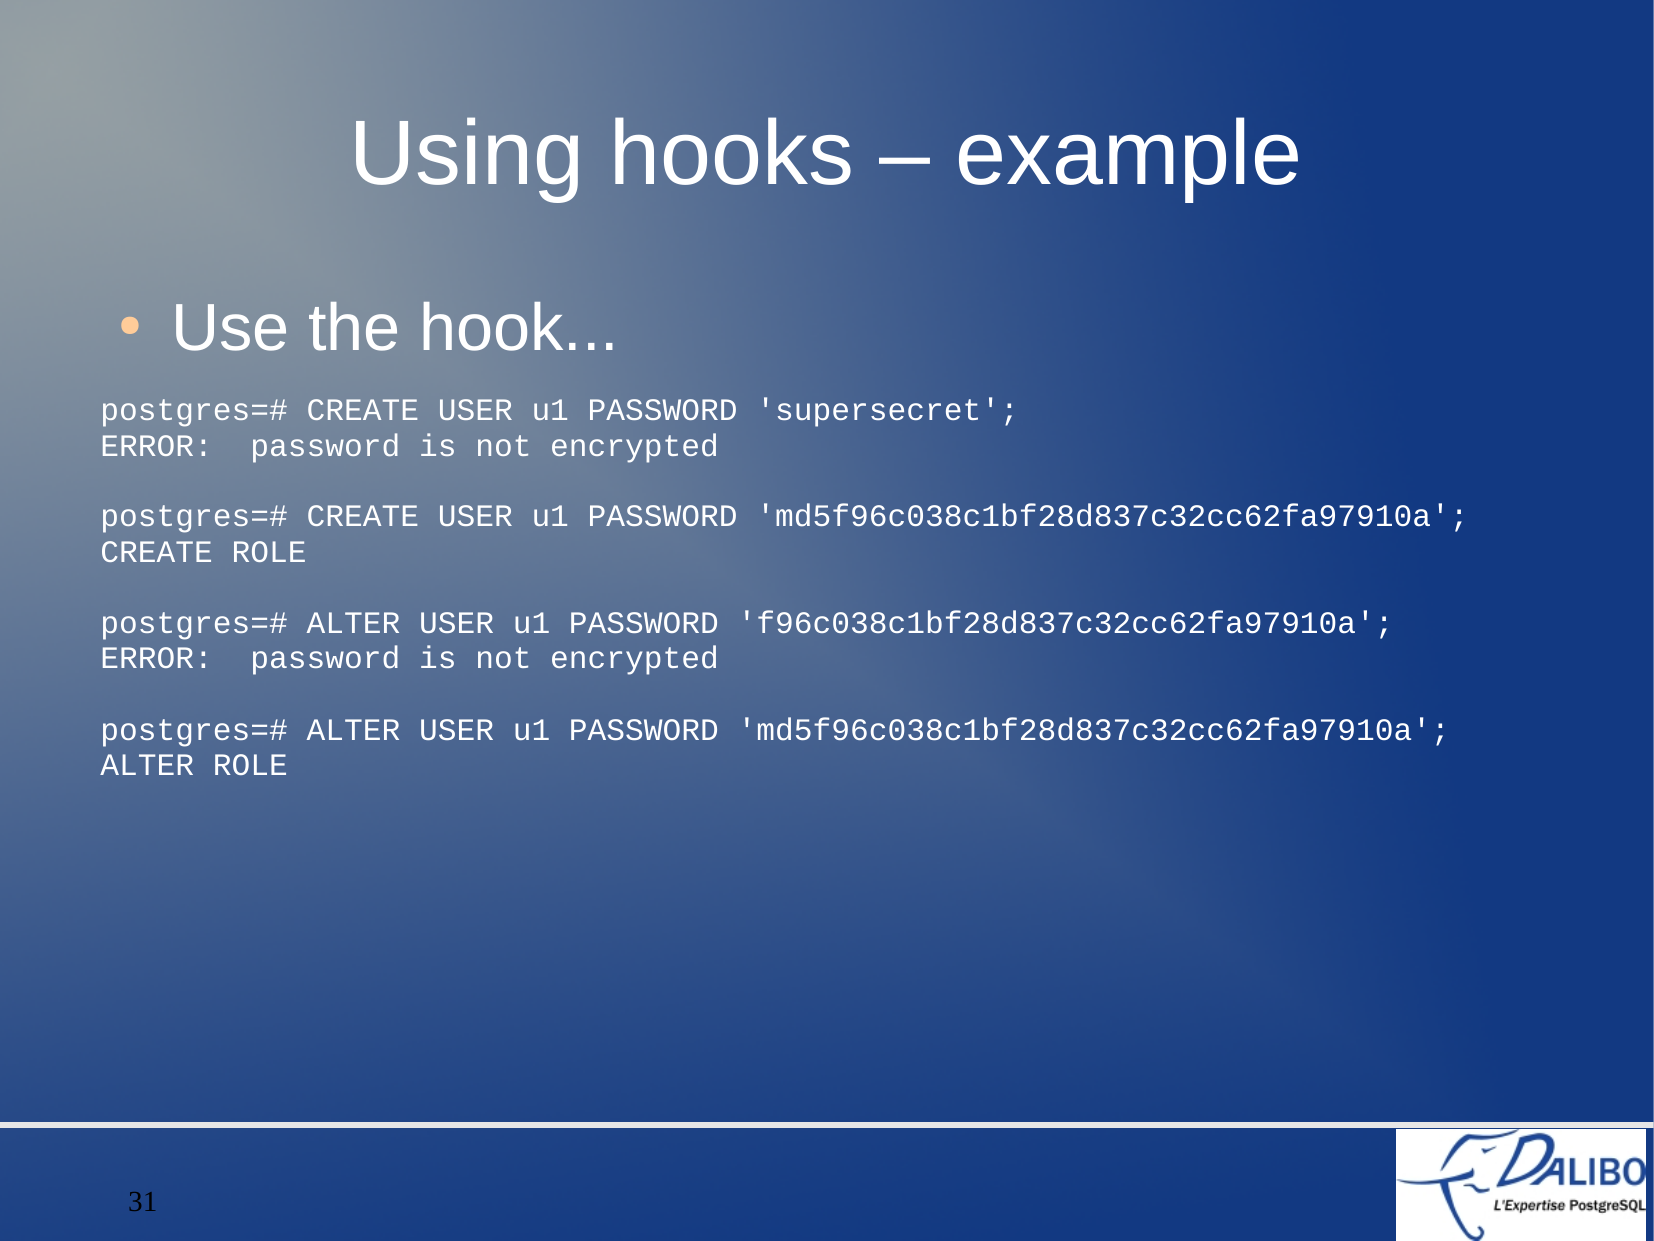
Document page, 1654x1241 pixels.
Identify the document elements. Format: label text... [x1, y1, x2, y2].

list Use the hook... postgres=# CREATE USER u1 PASSWORD 'supersecret'; ERROR: password is not encrypted postgres=# CREATE USER u1 PASSWORD 'md5f96c038c1bf28d837c32cc62fa97910a'; CREATE ROLE postgres=# ALTER USER u1 PASSWORD 'f96c038c1bf28d837c32cc62fa97910a'; ERROR: password is not encrypted postgres=# ALTER USER u1 PASSWORD 'md5f96c038c1bf28d837c32cc62fa97910a'; ALTER ROLE [82, 290, 1571, 1109]
picture [0, 1128, 1654, 1241]
title Using hooks – example [82, 49, 1571, 257]
picture [0, 0, 1654, 1122]
